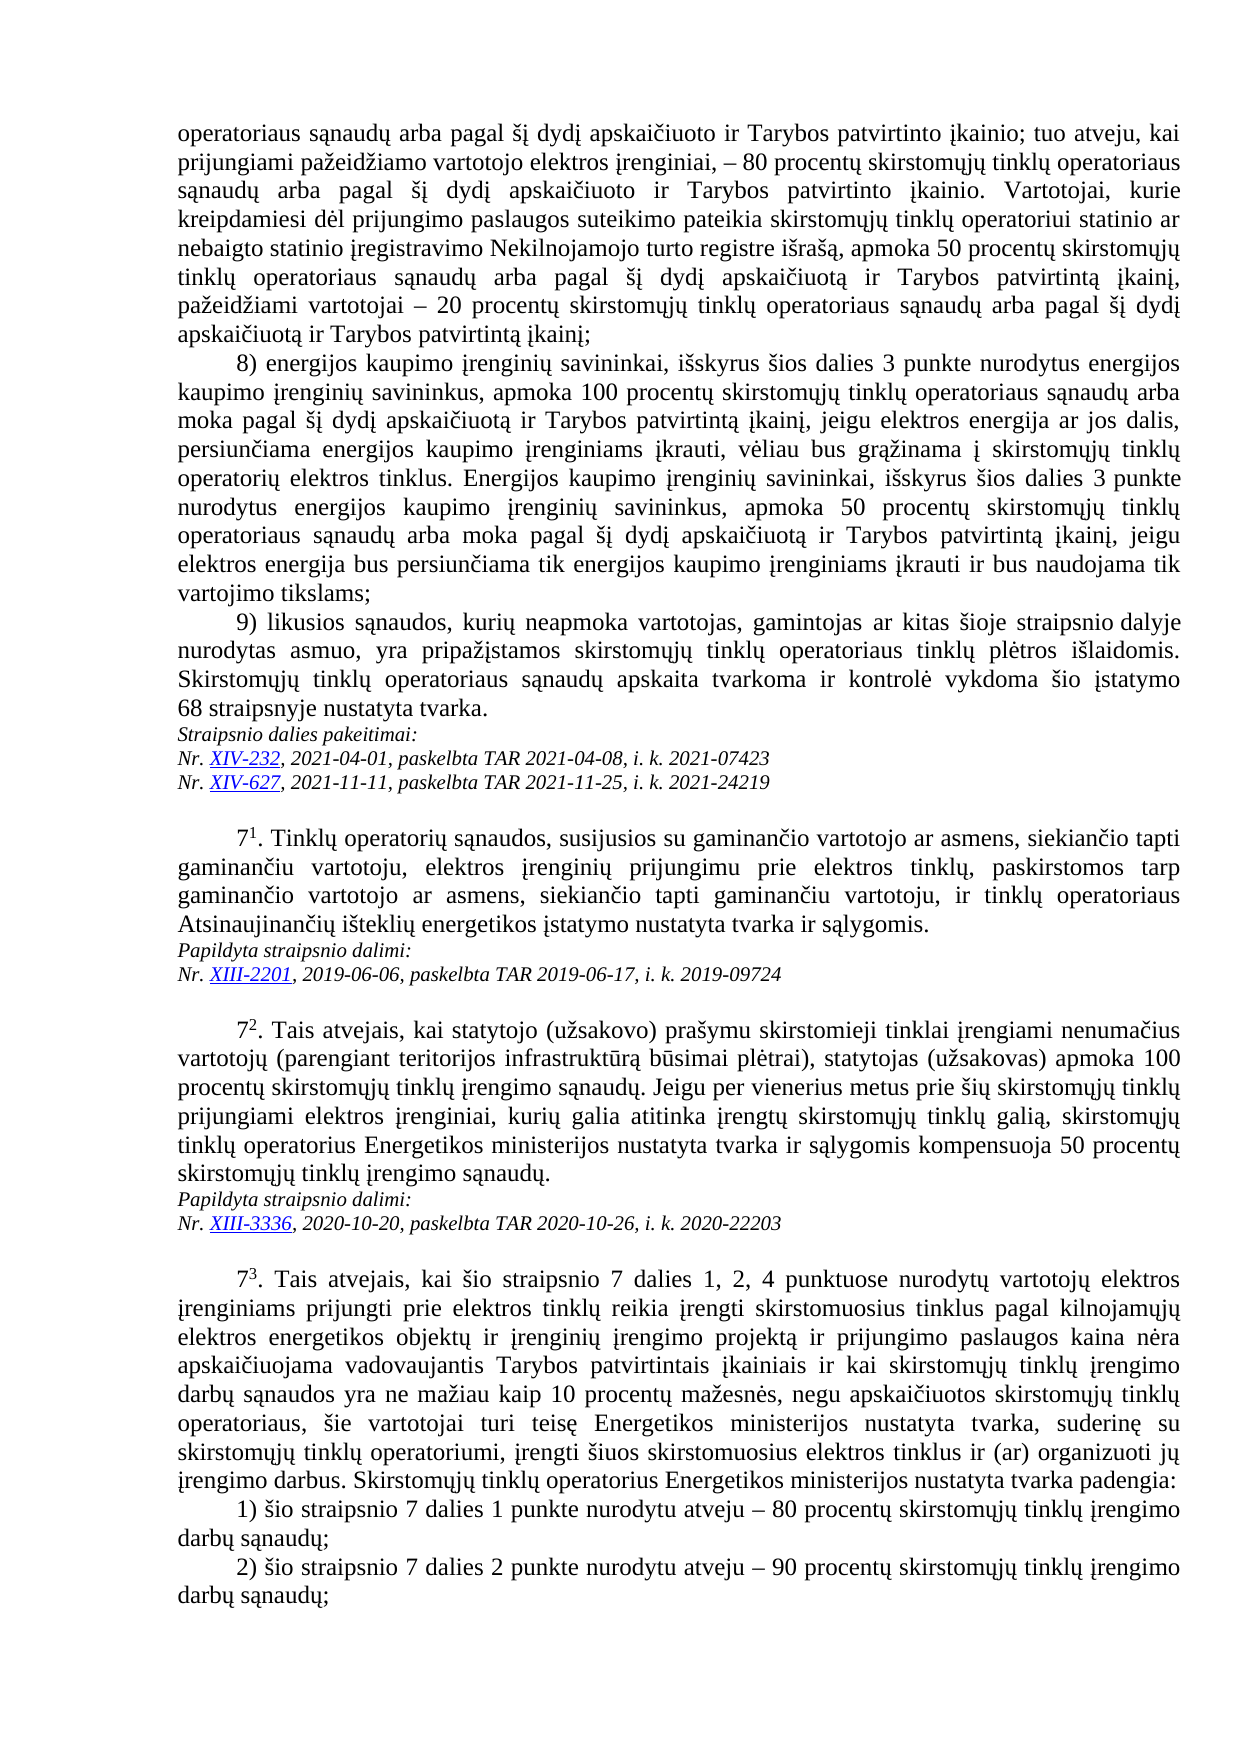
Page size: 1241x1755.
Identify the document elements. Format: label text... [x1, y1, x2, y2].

text Straipsnio dalies pakeitimai: [177, 722, 1181, 746]
text Papildyta straipsnio dalimi: [177, 938, 1181, 962]
text operatoriaus sąnaudų arba pagal šį dydį apskaičiuoto ir Tarybos patvirtinto įkainio; tuo atveju, kai prijungiami pažeidžiamo vartotojo elektros įrenginiai, – 80 procentų skirstomųjų tinklų operatoriaus sąnaudų arba pagal šį dydį apskaičiuoto ir Tarybos patvirtinto įkainio. Vartotojai, kurie kreipdamiesi dėl prijungimo paslaugos suteikimo pateikia skirstomųjų tinklų operatoriui statinio ar nebaigto statinio įregistravimo Nekilnojamojo turto registre išrašą, apmoka 50 procentų skirstomųjų tinklų operatoriaus sąnaudų arba pagal šį dydį apskaičiuotą ir Tarybos patvirtintą įkainį, pažeidžiami vartotojai – 20 procentų skirstomųjų tinklų operatoriaus sąnaudų arba pagal šį dydį apskaičiuotą ir Tarybos patvirtintą įkainį; [177, 118, 1181, 348]
text Nr. XIII-3336, 2020-10-20, paskelbta TAR 2020-10-26, i. k. 2020-22203 [177, 1211, 1181, 1235]
text Nr. XIII-2201, 2019-06-06, paskelbta TAR 2019-06-17, i. k. 2019-09724 [177, 962, 1181, 986]
text 8) energijos kaupimo įrenginių savininkai, išskyrus šios dalies 3 punkte nurodytus energijos kaupimo įrenginių savininkus, apmoka 100 procentų skirstomųjų tinklų operatoriaus sąnaudų arba moka pagal šį dydį apskaičiuotą ir Tarybos patvirtintą įkainį, jeigu elektros energija ar jos dalis, persiunčiama energijos kaupimo įrenginiams įkrauti, vėliau bus grąžinama į skirstomųjų tinklų operatorių elektros tinklus. Energijos kaupimo įrenginių savininkai, išskyrus šios dalies 3 punkte nurodytus energijos kaupimo įrenginių savininkus, apmoka 50 procentų skirstomųjų tinklų operatoriaus sąnaudų arba moka pagal šį dydį apskaičiuotą ir Tarybos patvirtintą įkainį, jeigu elektros energija bus persiunčiama tik energijos kaupimo įrenginiams įkrauti ir bus naudojama tik vartojimo tikslams; [177, 348, 1181, 607]
text 9) likusios sąnaudos, kurių neapmoka vartotojas, gamintojas ar kitas šioje straipsnio dalyje nurodytas asmuo, yra pripažįstamos skirstomųjų tinklų operatoriaus tinklų plėtros išlaidomis. Skirstomųjų tinklų operatoriaus sąnaudų apskaita tvarkoma ir kontrolė vykdoma šio įstatymo 68 straipsnyje nustatyta tvarka. [177, 607, 1181, 722]
text Nr. XIV-232, 2021-04-01, paskelbta TAR 2021-04-08, i. k. 2021-07423 [177, 746, 1181, 770]
text 72. Tais atvejais, kai statytojo (užsakovo) prašymu skirstomieji tinklai įrengiami nenumačius vartotojų (parengiant teritorijos infrastruktūrą būsimai plėtrai), statytojas (užsakovas) apmoka 100 procentų skirstomųjų tinklų įrengimo sąnaudų. Jeigu per vienerius metus prie šių skirstomųjų tinklų prijungiami elektros įrenginiai, kurių galia atitinka įrengtų skirstomųjų tinklų galią, skirstomųjų tinklų operatorius Energetikos ministerijos nustatyta tvarka ir sąlygomis kompensuoja 50 procentų skirstomųjų tinklų įrengimo sąnaudų. [177, 1015, 1181, 1187]
text Papildyta straipsnio dalimi: [177, 1187, 1181, 1211]
text 73. Tais atvejais, kai šio straipsnio 7 dalies 1, 2, 4 punktuose nurodytų vartotojų elektros įrenginiams prijungti prie elektros tinklų reikia įrengti skirstomuosius tinklus pagal kilnojamųjų elektros energetikos objektų ir įrenginių įrengimo projektą ir prijungimo paslaugos kaina nėra apskaičiuojama vadovaujantis Tarybos patvirtintais įkainiais ir kai skirstomųjų tinklų įrengimo darbų sąnaudos yra ne mažiau kaip 10 procentų mažesnės, negu apskaičiuotos skirstomųjų tinklų operatoriaus, šie vartotojai turi teisę Energetikos ministerijos nustatyta tvarka, suderinę su skirstomųjų tinklų operatoriumi, įrengti šiuos skirstomuosius elektros tinklus ir (ar) organizuoti jų įrengimo darbus. Skirstomųjų tinklų operatorius Energetikos ministerijos nustatyta tvarka padengia: [177, 1264, 1181, 1494]
text Nr. XIV-627, 2021-11-11, paskelbta TAR 2021-11-25, i. k. 2021-24219 [177, 770, 1181, 794]
text 71. Tinklų operatorių sąnaudos, susijusios su gaminančio vartotojo ar asmens, siekiančio tapti gaminančiu vartotoju, elektros įrenginių prijungimu prie elektros tinklų, paskirstomos tarp gaminančio vartotojo ar asmens, siekiančio tapti gaminančiu vartotoju, ir tinklų operatoriaus Atsinaujinančių išteklių energetikos įstatymo nustatyta tvarka ir sąlygomis. [177, 823, 1181, 938]
text 1) šio straipsnio 7 dalies 1 punkte nurodytu atveju – 80 procentų skirstomųjų tinklų įrengimo darbų sąnaudų; [177, 1494, 1181, 1552]
text 2) šio straipsnio 7 dalies 2 punkte nurodytu atveju – 90 procentų skirstomųjų tinklų įrengimo darbų sąnaudų; [177, 1552, 1181, 1609]
